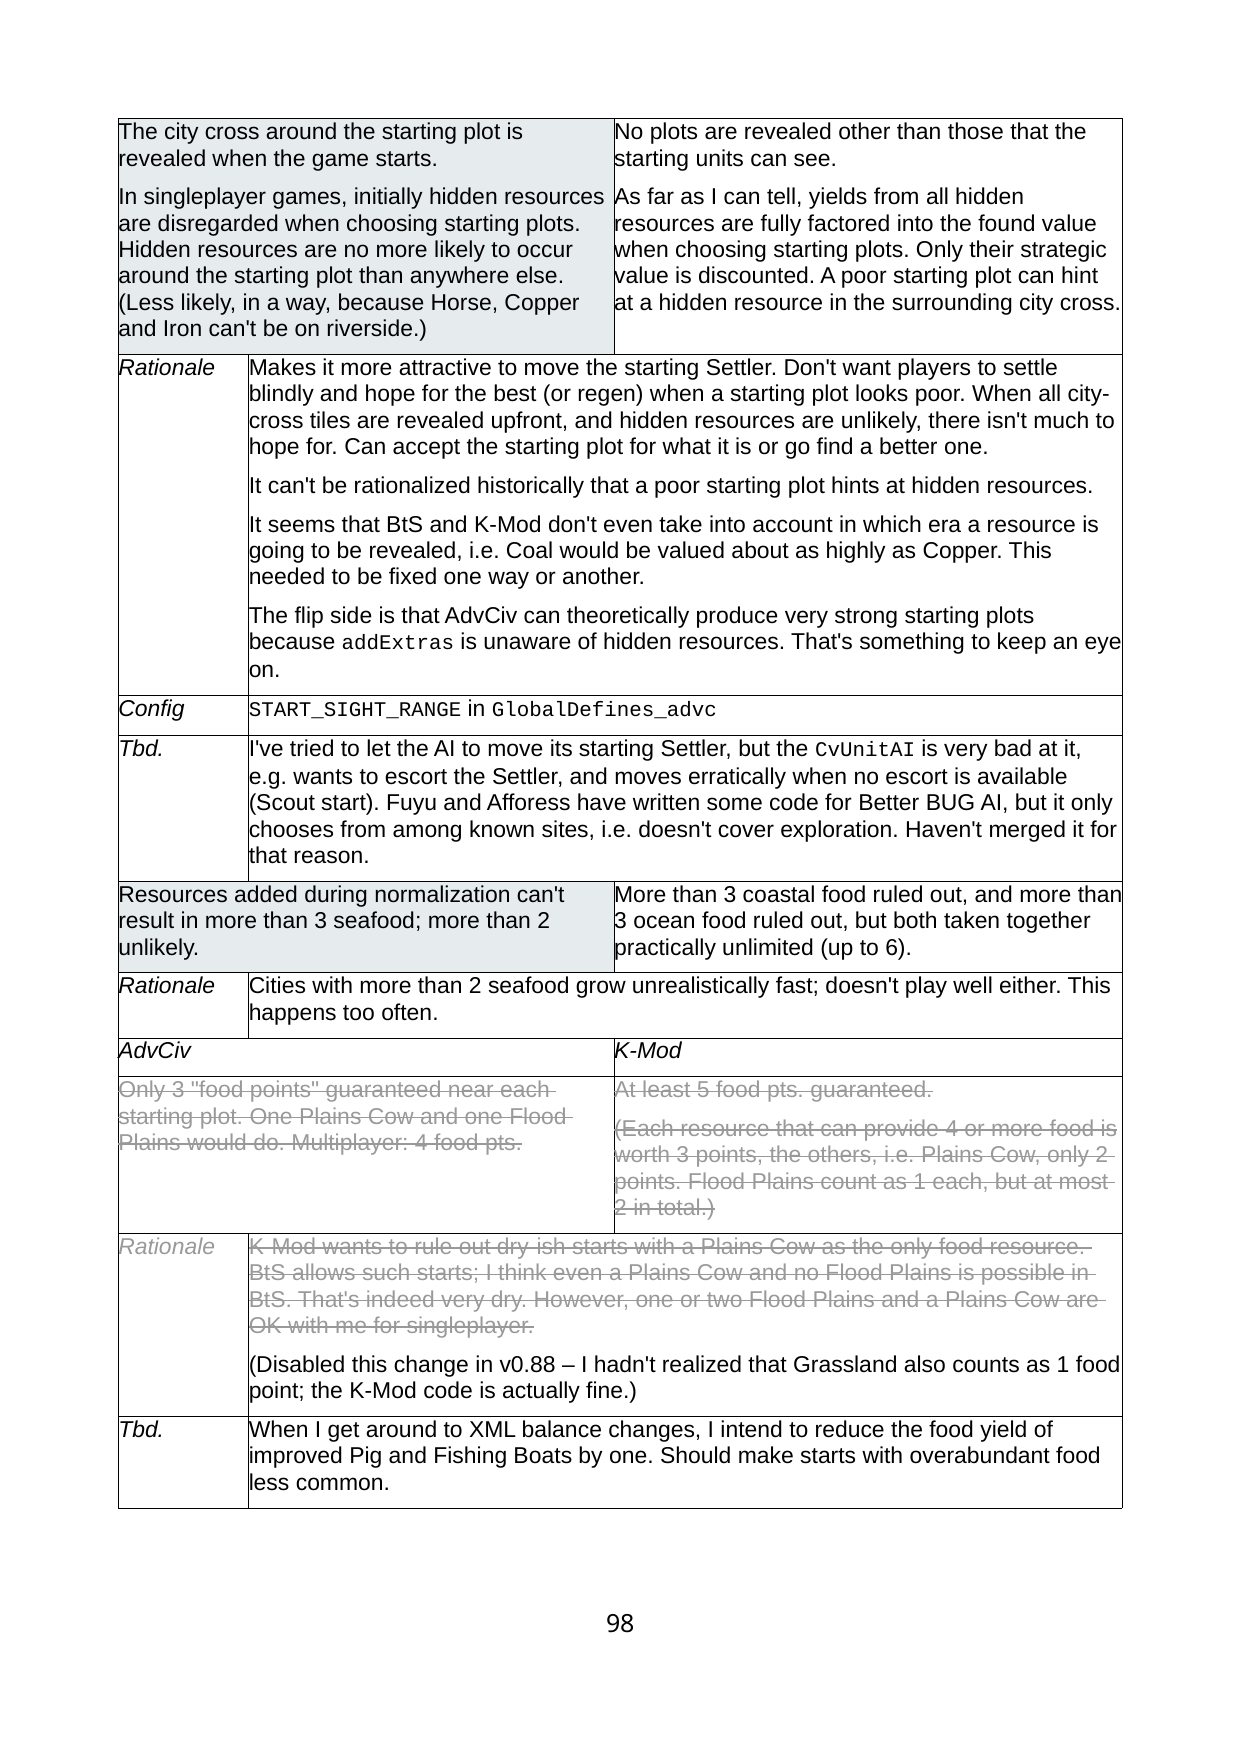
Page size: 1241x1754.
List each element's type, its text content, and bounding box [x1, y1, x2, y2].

table_cell Tbd. [119, 736, 248, 881]
table_cell Rationale [119, 1234, 248, 1416]
table_cell START_SIGHT_RANGE in GlobalDefines_advc [249, 696, 1122, 735]
table_cell When I get around to XML balance changes, I intend to reduce the food yield of improved Pig and Fishing Boats by one. Should make starts with overabundant food less common. [249, 1417, 1122, 1507]
table_cell I've tried to let the AI to move its starting Settler, but the CvUnitAI is very bad at it, e.g. wants to escort the Settler, and moves erratically when no escort is available (Scout start). Fuyu and Afforess have written some code for Better BUG AI, but it only chooses from among known sites, i.e. doesn't cover exploration. Haven't merged it for that reason. [249, 736, 1122, 881]
table_cell Rationale [119, 973, 248, 1037]
table_cell Config [119, 696, 248, 735]
table_cell No plots are revealed other than those that the starting units can see. As far as I can tell, yields from all hidden resources are fully factored into the found value when choosing starting plots. Only their strategic value is discounted. A poor starting plot can hint at a hidden resource in the surrounding city cross. [615, 119, 1122, 354]
table_cell Cities with more than 2 seafood grow unrealistically fast; doesn't play well either. This happens too often. [249, 973, 1122, 1037]
table_cell The city cross around the starting plot is revealed when the game starts. In singleplayer games, initially hidden resources are disregarded when choosing starting plots. Hidden resources are no more likely to occur around the starting plot than anywhere else. (Less likely, in a way, because Horse, Copper and Iron can't be on riverside.) [119, 119, 614, 354]
table_cell Makes it more attractive to move the starting Settler. Don't want players to settle blindly and hope for the best (or regen) when a starting plot looks poor. When all city-cross tiles are revealed upfront, and hidden resources are unlikely, there isn't much to hope for. Can accept the starting plot for what it is or go find a better one. It can't be rationalized historically that a poor starting plot hints at hidden resources. It seems that BtS and K-Mod don't even take into account in which era a resource is going to be revealed, i.e. Coal would be valued about as highly as Copper. This needed to be fixed one way or another. The flip side is that AdvCiv can theoretically produce very strong starting plots because addExtras is unaware of hidden resources. That's something to keep an eye on. [249, 355, 1122, 695]
table_cell K-Mod wants to rule out dry-ish starts with a Plains Cow as the only food resource. BtS allows such starts; I think even a Plains Cow and no Flood Plains is possible in BtS. That's indeed very dry. However, one or two Flood Plains and a Plains Cow are OK with me for singleplayer. (Disabled this change in v0.88 – I hadn't realized that Grassland also counts as 1 food point; the K-Mod code is actually fine.) [249, 1234, 1122, 1416]
table_cell Only 3 "food points" guaranteed near each starting plot. One Plains Cow and one Flood Plains would do. Multiplayer: 4 food pts. [119, 1077, 614, 1233]
table_cell AdvCiv [119, 1039, 614, 1076]
table_cell Tbd. [119, 1417, 248, 1507]
table_cell K-Mod [615, 1039, 1122, 1076]
table_cell At least 5 food pts. guaranteed. (Each resource that can provide 4 or more food is worth 3 points, the others, i.e. Plains Cow, only 2 points. Flood Plains count as 1 each, but at most 2 in total.) [615, 1077, 1122, 1233]
table_cell Resources added during normalization can't result in more than 3 seafood; more than 2 unlikely. [119, 882, 614, 972]
table_cell Rationale [119, 355, 248, 695]
table_cell More than 3 coastal food ruled out, and more than 3 ocean food ruled out, but both taken together practically unlimited (up to 6). [615, 882, 1122, 972]
